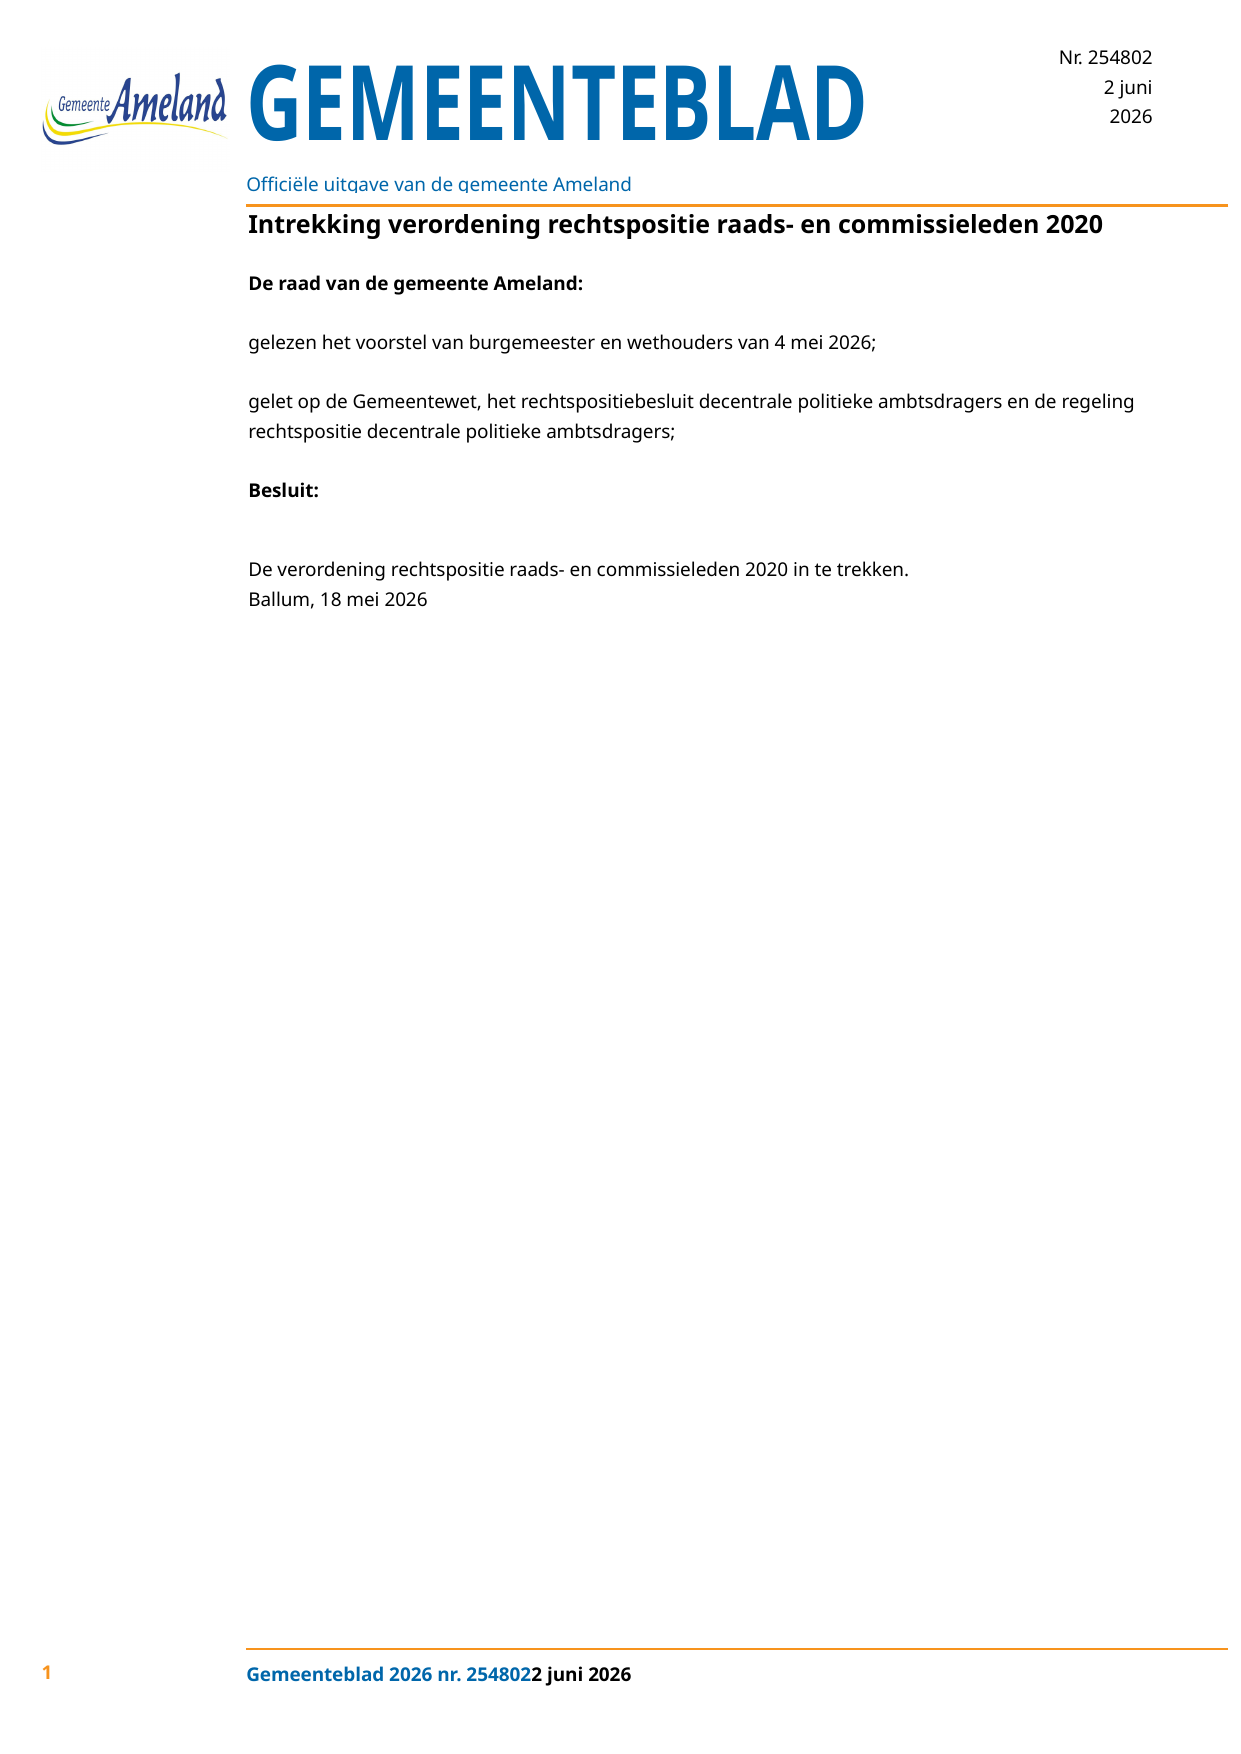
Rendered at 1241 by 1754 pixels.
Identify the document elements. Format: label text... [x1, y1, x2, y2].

text De raad van de gemeente Ameland: [248, 270, 1152, 296]
text gelezen het voorstel van burgemeester en wethouders van 4 mei 2026; [248, 329, 1152, 355]
text Besluit: [248, 477, 1152, 503]
text gelet op de Gemeentewet, het rechtspositiebesluit decentrale politieke ambtsdragers en de regeling rechtspositie decentrale politieke ambtsdragers; [248, 389, 1152, 444]
picture [41, 47, 231, 172]
text Ballum, 18 mei 2026 [248, 586, 1152, 612]
text Intrekking verordening rechtspositie raads- en commissieleden 2020 [248, 207, 1152, 241]
text De verordening rechtspositie raads- en commissieleden 2020 in te trekken. [248, 556, 1152, 582]
